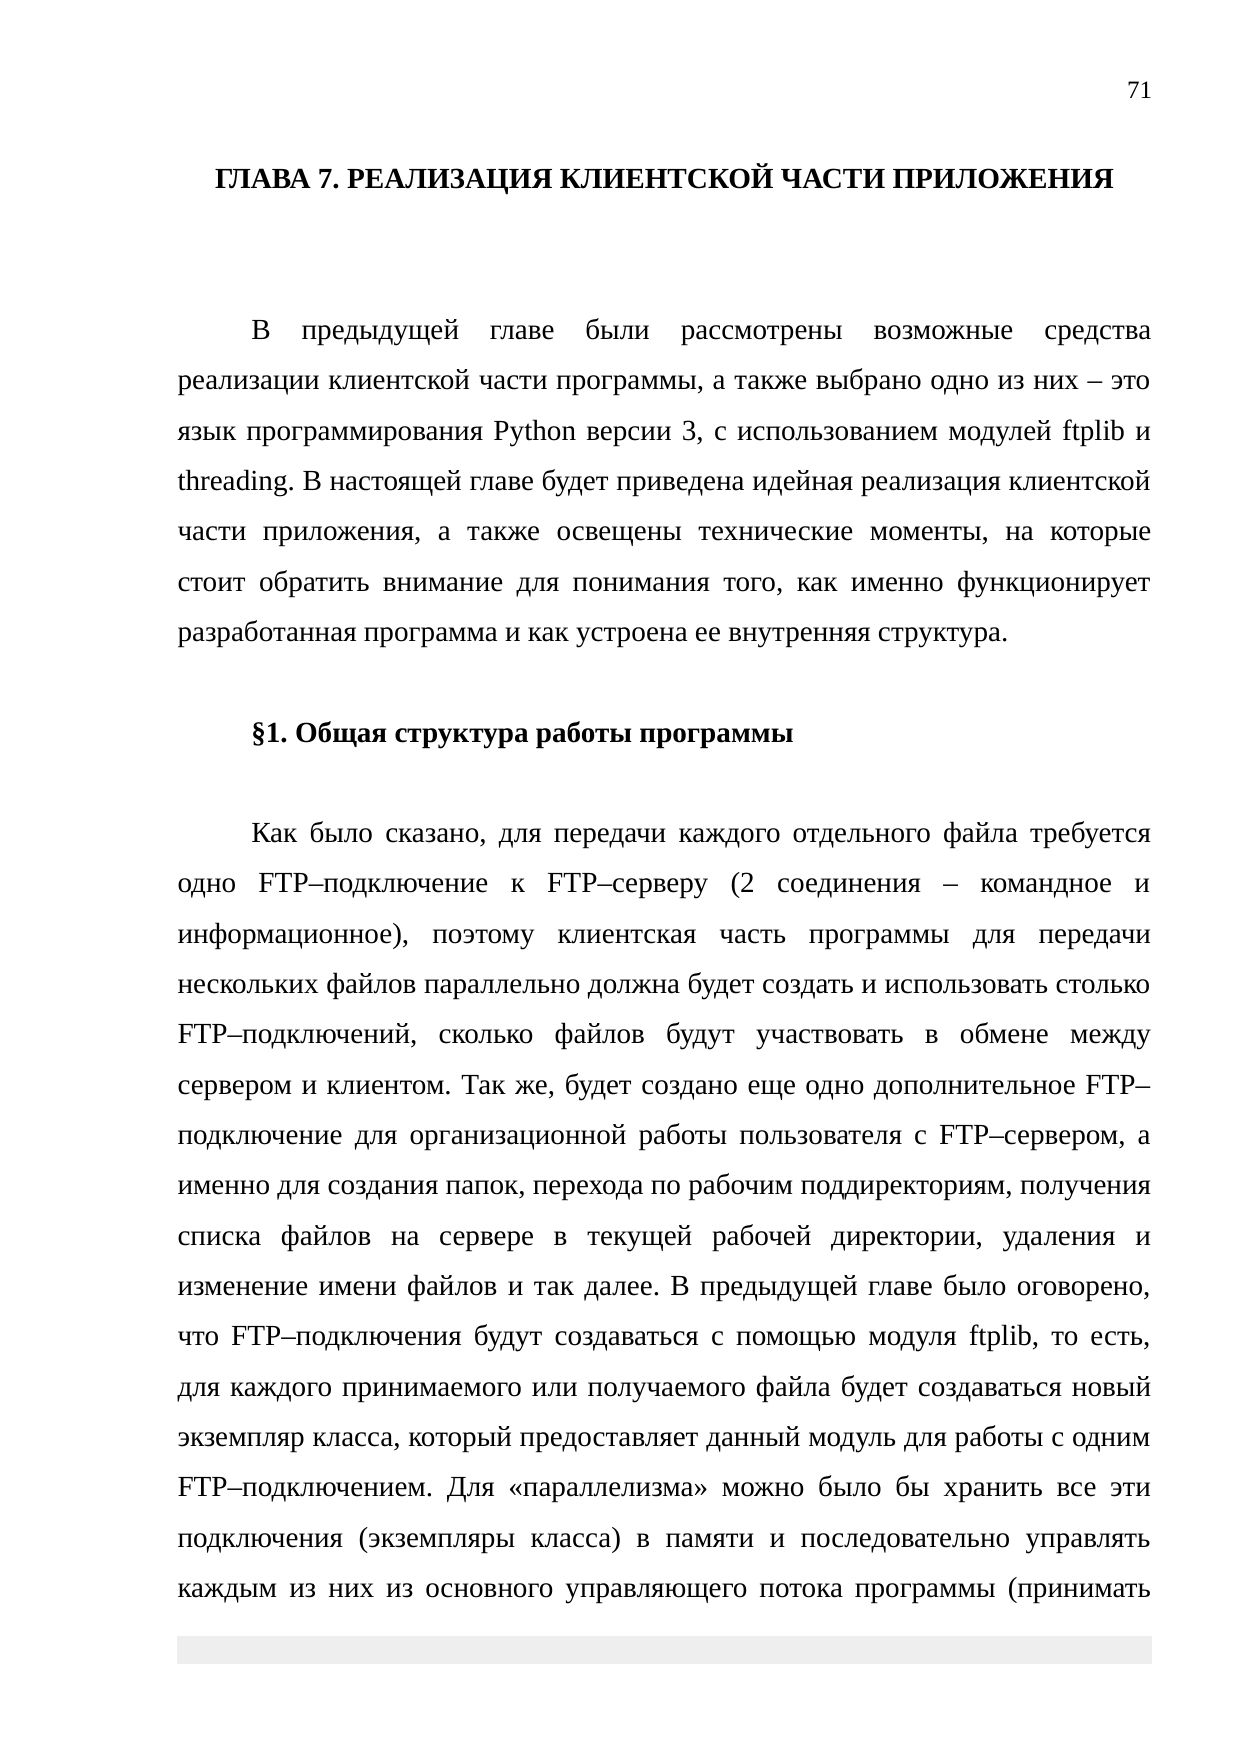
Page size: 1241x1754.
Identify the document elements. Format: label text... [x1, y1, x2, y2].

text Глава 7. Реализация клиентской части приложения [177, 161, 1152, 195]
text Как было сказано, для передачи каждого отдельного файла требуется одно FTP–подключение к FTP–серверу (2 соединения – командное и информационное), поэтому клиентская часть программы для передачи нескольких файлов параллельно должна будет создать и использовать столько FTP–подключений, сколько файлов будут участвовать в обмене между сервером и клиентом. Так же, будет создано еще одно дополнительное FTP–подключение для организационной работы пользователя с FTP–сервером, а именно для создания папок, перехода по рабочим поддиректориям, получения списка файлов на сервере в текущей рабочей директории, удаления и изменение имени файлов и так далее. В предыдущей главе было оговорено, что FTP–подключения будут создаваться с помощью модуля ftplib, то есть, для каждого принимаемого или получаемого файла будет создаваться новый экземпляр класса, который предоставляет данный модуль для работы с одним FTP–подключением. Для «параллелизма» можно было бы хранить все эти подключения (экземпляры класса) в памяти и последовательно управлять каждым из них из основного управляющего потока программы (принимать [177, 815, 1152, 1603]
text В предыдущей главе были рассмотрены возможные средства реализации клиентской части программы, а также выбрано одно из них – это язык программирования Python версии 3, с использованием модулей ftplib и threading. В настоящей главе будет приведена идейная реализация клиентской части приложения, а также освещены технические моменты, на которые стоит обратить внимание для понимания того, как именно функционирует разработанная программа и как устроена ее внутренняя структура. [177, 312, 1152, 648]
text §1. Общая структура работы программы [177, 715, 1152, 748]
